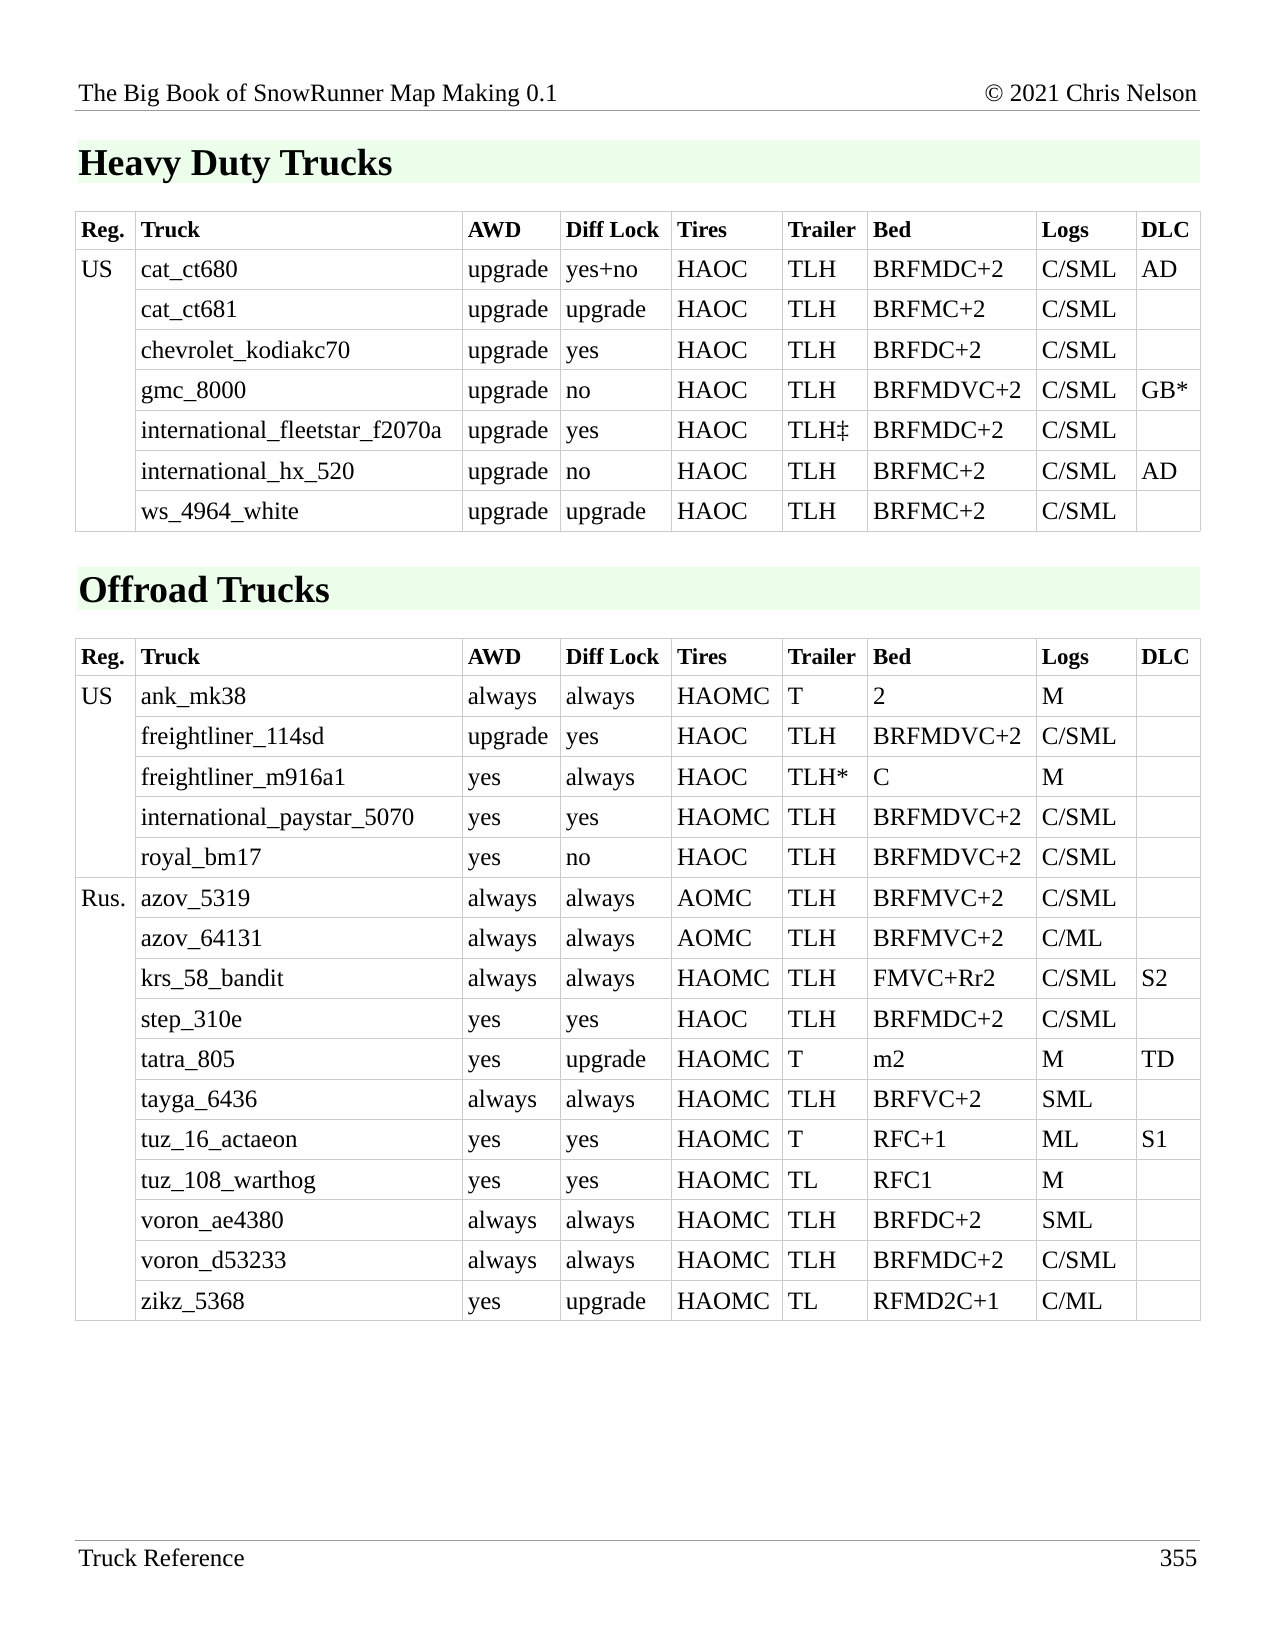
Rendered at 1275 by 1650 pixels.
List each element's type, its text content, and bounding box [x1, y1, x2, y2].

table_cell yes [561, 1160, 671, 1199]
table_cell C/SML [1037, 797, 1136, 837]
table_cell upgrade [463, 411, 560, 450]
table_cell [1137, 1160, 1200, 1199]
table_cell [76, 917, 135, 957]
table_cell HAOC [672, 411, 782, 450]
table_cell C/SML [1037, 1241, 1136, 1280]
table_cell TLH* [783, 757, 867, 796]
table_cell C/SML [1037, 290, 1136, 329]
table_cell [1137, 1281, 1200, 1320]
table_cell BRFVC+2 [868, 1080, 1036, 1119]
table_cell HAOC [672, 370, 782, 410]
table_cell always [463, 878, 560, 917]
table_cell BRFMC+2 [868, 491, 1036, 531]
table_cell C/SML [1037, 878, 1136, 917]
table_cell always [463, 1241, 560, 1280]
table_cell yes [561, 1120, 671, 1159]
table_cell upgrade [561, 1039, 671, 1078]
table_cell HAOMC [672, 1160, 782, 1199]
table_cell BRFMDC+2 [868, 1241, 1036, 1280]
table_cell ank_mk38 [136, 676, 462, 716]
table_cell HAOMC [672, 676, 782, 716]
table_cell yes [561, 717, 671, 756]
table_header Tires [672, 639, 782, 675]
table_cell C/SML [1037, 959, 1136, 998]
table_cell yes [463, 797, 560, 837]
table_cell HAOC [672, 999, 782, 1038]
table_cell [1137, 491, 1200, 531]
table_cell BRFDC+2 [868, 1200, 1036, 1240]
table_header Tires [672, 212, 782, 248]
table_cell yes [463, 1160, 560, 1199]
table_cell BRFMDVC+2 [868, 370, 1036, 410]
table_cell voron_ae4380 [136, 1200, 462, 1240]
table_cell always [561, 676, 671, 716]
table_cell FMVC+Rr2 [868, 959, 1036, 998]
table_cell yes [463, 1120, 560, 1159]
table_cell krs_58_bandit [136, 959, 462, 998]
table_cell [76, 716, 135, 756]
table_cell [76, 1119, 135, 1159]
table_header Diff Lock [561, 639, 671, 675]
table_cell [76, 1280, 135, 1320]
table_cell M [1037, 676, 1136, 716]
table_cell always [561, 878, 671, 917]
table_cell TLH [783, 491, 867, 531]
table_cell BRFMDVC+2 [868, 717, 1036, 756]
table_cell HAOMC [672, 1120, 782, 1159]
table_cell voron_d53233 [136, 1241, 462, 1280]
table_cell upgrade [561, 491, 671, 531]
table_cell [76, 1079, 135, 1119]
table_cell yes [463, 999, 560, 1038]
table_cell always [463, 676, 560, 716]
table_cell C/SML [1037, 491, 1136, 531]
table_cell SML [1037, 1080, 1136, 1119]
table_cell ws_4964_white [136, 491, 462, 531]
table_cell TLH‡ [783, 411, 867, 450]
table_cell BRFMDVC+2 [868, 838, 1036, 877]
table_cell upgrade [561, 290, 671, 329]
table_cell always [561, 959, 671, 998]
subtitle Heavy Duty Trucks [78, 140, 1200, 183]
table_cell yes [463, 1281, 560, 1320]
table_cell always [463, 959, 560, 998]
table_cell freightliner_m916a1 [136, 757, 462, 796]
table_cell HAOMC [672, 1200, 782, 1240]
table_cell AOMC [672, 878, 782, 917]
table_cell always [463, 1080, 560, 1119]
table_cell [76, 1038, 135, 1078]
table_cell [76, 1199, 135, 1240]
table_cell HAOC [672, 491, 782, 531]
table_cell RFMD2C+1 [868, 1281, 1036, 1320]
table_cell yes [561, 330, 671, 369]
table_cell TL [783, 1281, 867, 1320]
table_header DLC [1137, 212, 1200, 248]
table_header Logs [1037, 639, 1136, 675]
table_cell T [783, 1039, 867, 1078]
table_cell step_310e [136, 999, 462, 1038]
table_cell BRFMDC+2 [868, 250, 1036, 289]
table_cell TLH [783, 999, 867, 1038]
table_cell HAOMC [672, 1080, 782, 1119]
table_cell upgrade [463, 290, 560, 329]
table_cell [76, 796, 135, 837]
table_cell BRFMC+2 [868, 290, 1036, 329]
table_cell TLH [783, 797, 867, 837]
table_cell TLH [783, 1080, 867, 1119]
table_cell Rus. [76, 878, 135, 917]
table_cell US [76, 676, 135, 716]
table_cell HAOC [672, 717, 782, 756]
table_cell M [1037, 757, 1136, 796]
table_cell TLH [783, 330, 867, 369]
table_cell [76, 410, 135, 450]
table_cell C/SML [1037, 451, 1136, 490]
table_cell cat_ct680 [136, 250, 462, 289]
table_cell chevrolet_kodiakc70 [136, 330, 462, 369]
table_cell C/ML [1037, 918, 1136, 957]
table_cell M [1037, 1039, 1136, 1078]
table_cell upgrade [561, 1281, 671, 1320]
table_cell HAOC [672, 451, 782, 490]
table_cell ML [1037, 1120, 1136, 1159]
table_cell BRFMDVC+2 [868, 797, 1036, 837]
table_cell HAOMC [672, 1039, 782, 1078]
table_cell [76, 837, 135, 877]
table_cell C [868, 757, 1036, 796]
table_cell upgrade [463, 717, 560, 756]
subtitle Offroad Trucks [78, 567, 1200, 610]
table_cell [1137, 838, 1200, 877]
table_cell C/SML [1037, 330, 1136, 369]
table_cell [76, 369, 135, 410]
table_cell yes [463, 838, 560, 877]
table_cell tayga_6436 [136, 1080, 462, 1119]
table_cell international_paystar_5070 [136, 797, 462, 837]
table_cell TLH [783, 290, 867, 329]
table_cell C/SML [1037, 250, 1136, 289]
table_cell [1137, 999, 1200, 1038]
table_cell SML [1037, 1200, 1136, 1240]
table_cell [1137, 330, 1200, 369]
table_cell [1137, 757, 1200, 796]
table_cell [1137, 1200, 1200, 1240]
table_cell C/SML [1037, 717, 1136, 756]
table_header Reg. [76, 212, 135, 248]
table_cell freightliner_114sd [136, 717, 462, 756]
table_cell [1137, 878, 1200, 917]
table_cell S1 [1137, 1120, 1200, 1159]
table_cell TLH [783, 717, 867, 756]
table_cell international_hx_520 [136, 451, 462, 490]
table_header Reg. [76, 639, 135, 675]
table_cell BRFMVC+2 [868, 878, 1036, 917]
table_cell AD [1137, 250, 1200, 289]
table_cell AD [1137, 451, 1200, 490]
table_cell T [783, 1120, 867, 1159]
table_cell HAOC [672, 330, 782, 369]
table_header AWD [463, 639, 560, 675]
table_cell BRFDC+2 [868, 330, 1036, 369]
table_cell [1137, 797, 1200, 837]
table_cell yes [561, 411, 671, 450]
table_cell RFC+1 [868, 1120, 1036, 1159]
table_cell TLH [783, 959, 867, 998]
table_cell yes [561, 797, 671, 837]
table_cell [76, 490, 135, 531]
table_cell C/SML [1037, 411, 1136, 450]
table_cell TL [783, 1160, 867, 1199]
table_cell yes [463, 1039, 560, 1078]
table_cell [1137, 717, 1200, 756]
table_header Logs [1037, 212, 1136, 248]
table_cell tatra_805 [136, 1039, 462, 1078]
table_cell US [76, 250, 135, 289]
table_cell HAOMC [672, 1241, 782, 1280]
table_cell upgrade [463, 330, 560, 369]
table_cell TD [1137, 1039, 1200, 1078]
table_cell [76, 289, 135, 329]
table_cell m2 [868, 1039, 1036, 1078]
table_cell no [561, 370, 671, 410]
table_cell tuz_16_actaeon [136, 1120, 462, 1159]
table_cell C/SML [1037, 370, 1136, 410]
table_cell always [561, 757, 671, 796]
table_cell C/SML [1037, 838, 1136, 877]
table_cell TLH [783, 1200, 867, 1240]
table_cell AOMC [672, 918, 782, 957]
table_header Trailer [783, 212, 867, 248]
table_cell BRFMDC+2 [868, 999, 1036, 1038]
table_cell HAOC [672, 290, 782, 329]
table_header Bed [868, 639, 1036, 675]
table_cell [76, 450, 135, 490]
table_cell TLH [783, 918, 867, 957]
table_cell tuz_108_warthog [136, 1160, 462, 1199]
table_cell S2 [1137, 959, 1200, 998]
table_cell cat_ct681 [136, 290, 462, 329]
table_cell BRFMC+2 [868, 451, 1036, 490]
table_cell GB* [1137, 370, 1200, 410]
table_cell TLH [783, 878, 867, 917]
table_cell yes+no [561, 250, 671, 289]
table_cell upgrade [463, 250, 560, 289]
table_cell [1137, 290, 1200, 329]
table_cell upgrade [463, 491, 560, 531]
table_cell upgrade [463, 451, 560, 490]
table_cell TLH [783, 838, 867, 877]
table_header DLC [1137, 639, 1200, 675]
table_cell always [561, 918, 671, 957]
table_cell [76, 958, 135, 998]
table_cell international_fleetstar_f2070a [136, 411, 462, 450]
table_cell [1137, 676, 1200, 716]
table_cell [76, 329, 135, 369]
table_header Bed [868, 212, 1036, 248]
table_cell TLH [783, 250, 867, 289]
table_cell always [463, 1200, 560, 1240]
table_cell C/ML [1037, 1281, 1136, 1320]
table_cell [76, 756, 135, 796]
table_cell [1137, 1241, 1200, 1280]
table_cell always [561, 1241, 671, 1280]
table_header Truck [136, 212, 462, 248]
table_header Trailer [783, 639, 867, 675]
table_cell always [561, 1080, 671, 1119]
table_cell always [463, 918, 560, 957]
table_cell TLH [783, 451, 867, 490]
table_cell no [561, 838, 671, 877]
table_cell azov_64131 [136, 918, 462, 957]
table_cell HAOC [672, 250, 782, 289]
table_header Diff Lock [561, 212, 671, 248]
table_cell HAOMC [672, 959, 782, 998]
table_cell M [1037, 1160, 1136, 1199]
table_cell BRFMDC+2 [868, 411, 1036, 450]
table_cell HAOMC [672, 1281, 782, 1320]
table_header AWD [463, 212, 560, 248]
table_cell HAOMC [672, 797, 782, 837]
table_cell royal_bm17 [136, 838, 462, 877]
table_cell TLH [783, 1241, 867, 1280]
table_cell always [561, 1200, 671, 1240]
table_cell zikz_5368 [136, 1281, 462, 1320]
table_cell [1137, 1080, 1200, 1119]
table_cell C/SML [1037, 999, 1136, 1038]
table_cell HAOC [672, 757, 782, 796]
table_cell gmc_8000 [136, 370, 462, 410]
table_cell RFC1 [868, 1160, 1036, 1199]
table_cell [76, 1240, 135, 1280]
table_cell yes [463, 757, 560, 796]
table_cell BRFMVC+2 [868, 918, 1036, 957]
table_cell T [783, 676, 867, 716]
table_cell [76, 998, 135, 1038]
table_cell [1137, 918, 1200, 957]
table_cell azov_5319 [136, 878, 462, 917]
table_cell [1137, 411, 1200, 450]
table_cell upgrade [463, 370, 560, 410]
table_cell 2 [868, 676, 1036, 716]
table_cell no [561, 451, 671, 490]
table_cell yes [561, 999, 671, 1038]
table_header Truck [136, 639, 462, 675]
table_cell HAOC [672, 838, 782, 877]
table_cell TLH [783, 370, 867, 410]
table_cell [76, 1159, 135, 1199]
